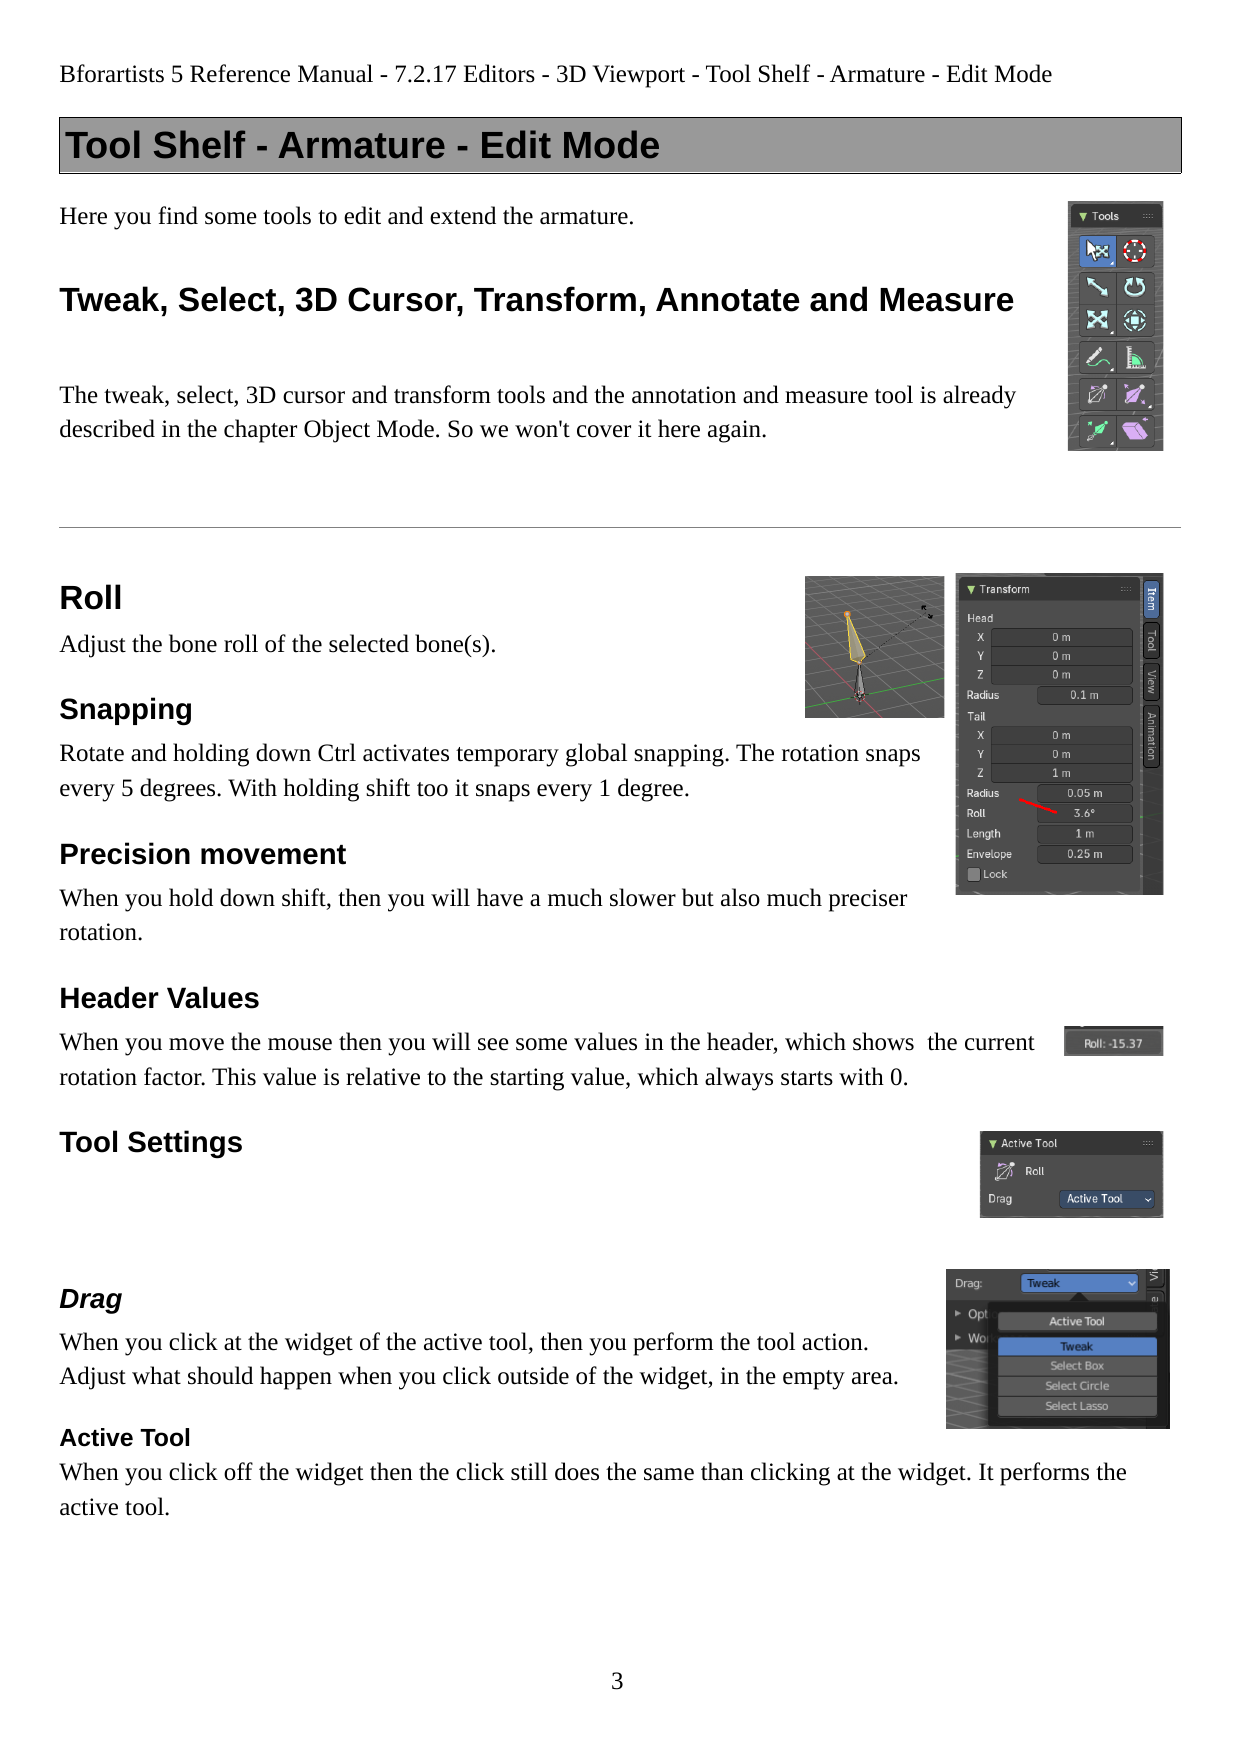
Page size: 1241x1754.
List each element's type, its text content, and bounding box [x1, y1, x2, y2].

subtitle Header Values [59, 981, 1181, 1015]
picture [805, 576, 945, 718]
text When you hold down shift, then you will have a much slower but also much preciser rotation. [59, 883, 1181, 946]
text When you click at the widget of the active tool, then you perform the tool action. Adjust what should happen when you click outside of the widget, in the empty area. [59, 1327, 946, 1390]
subtitle Snapping [59, 692, 955, 726]
subtitle [1170, 1282, 1181, 1314]
subtitle Roll [59, 577, 805, 616]
text Rotate and holding down Ctrl activates temporary global snapping. The rotation snaps every 5 degrees. With holding shift too it snaps every 1 degree. [59, 738, 955, 802]
subtitle [1164, 837, 1181, 870]
subtitle [1164, 577, 1181, 616]
subtitle Active Tool [59, 1423, 1181, 1451]
text The tweak, select, 3D cursor and transform tools and the annotation and measure tool is already described in the chapter Object Mode. So we won't cover it here again. [59, 380, 1067, 443]
picture [979, 1131, 1164, 1218]
subtitle [945, 577, 955, 616]
text Adjust the bone roll of the selected bone(s). [59, 629, 805, 657]
text When you move the mouse then you will see some values in the header, which shows the current rotation factor. This value is relative to the starting value, which always starts with 0. [59, 1027, 1181, 1091]
text When you click off the widget then the click still does the same than clicking at the widget. It performs the active tool. [59, 1457, 1181, 1521]
subtitle [1164, 692, 1181, 726]
subtitle Tweak, Select, 3D Cursor, Transform, Annotate and Measure [59, 280, 1067, 318]
picture [946, 1269, 1170, 1429]
picture [955, 573, 1164, 895]
table_header Tool Shelf - Armature - Edit Mode [60, 118, 1181, 172]
subtitle Drag [59, 1282, 946, 1314]
picture [1064, 1026, 1164, 1056]
picture [1067, 201, 1164, 451]
subtitle Precision movement [59, 837, 955, 870]
text Here you find some tools to edit and extend the armature. [59, 201, 1067, 230]
subtitle Tool Settings [59, 1125, 1181, 1159]
